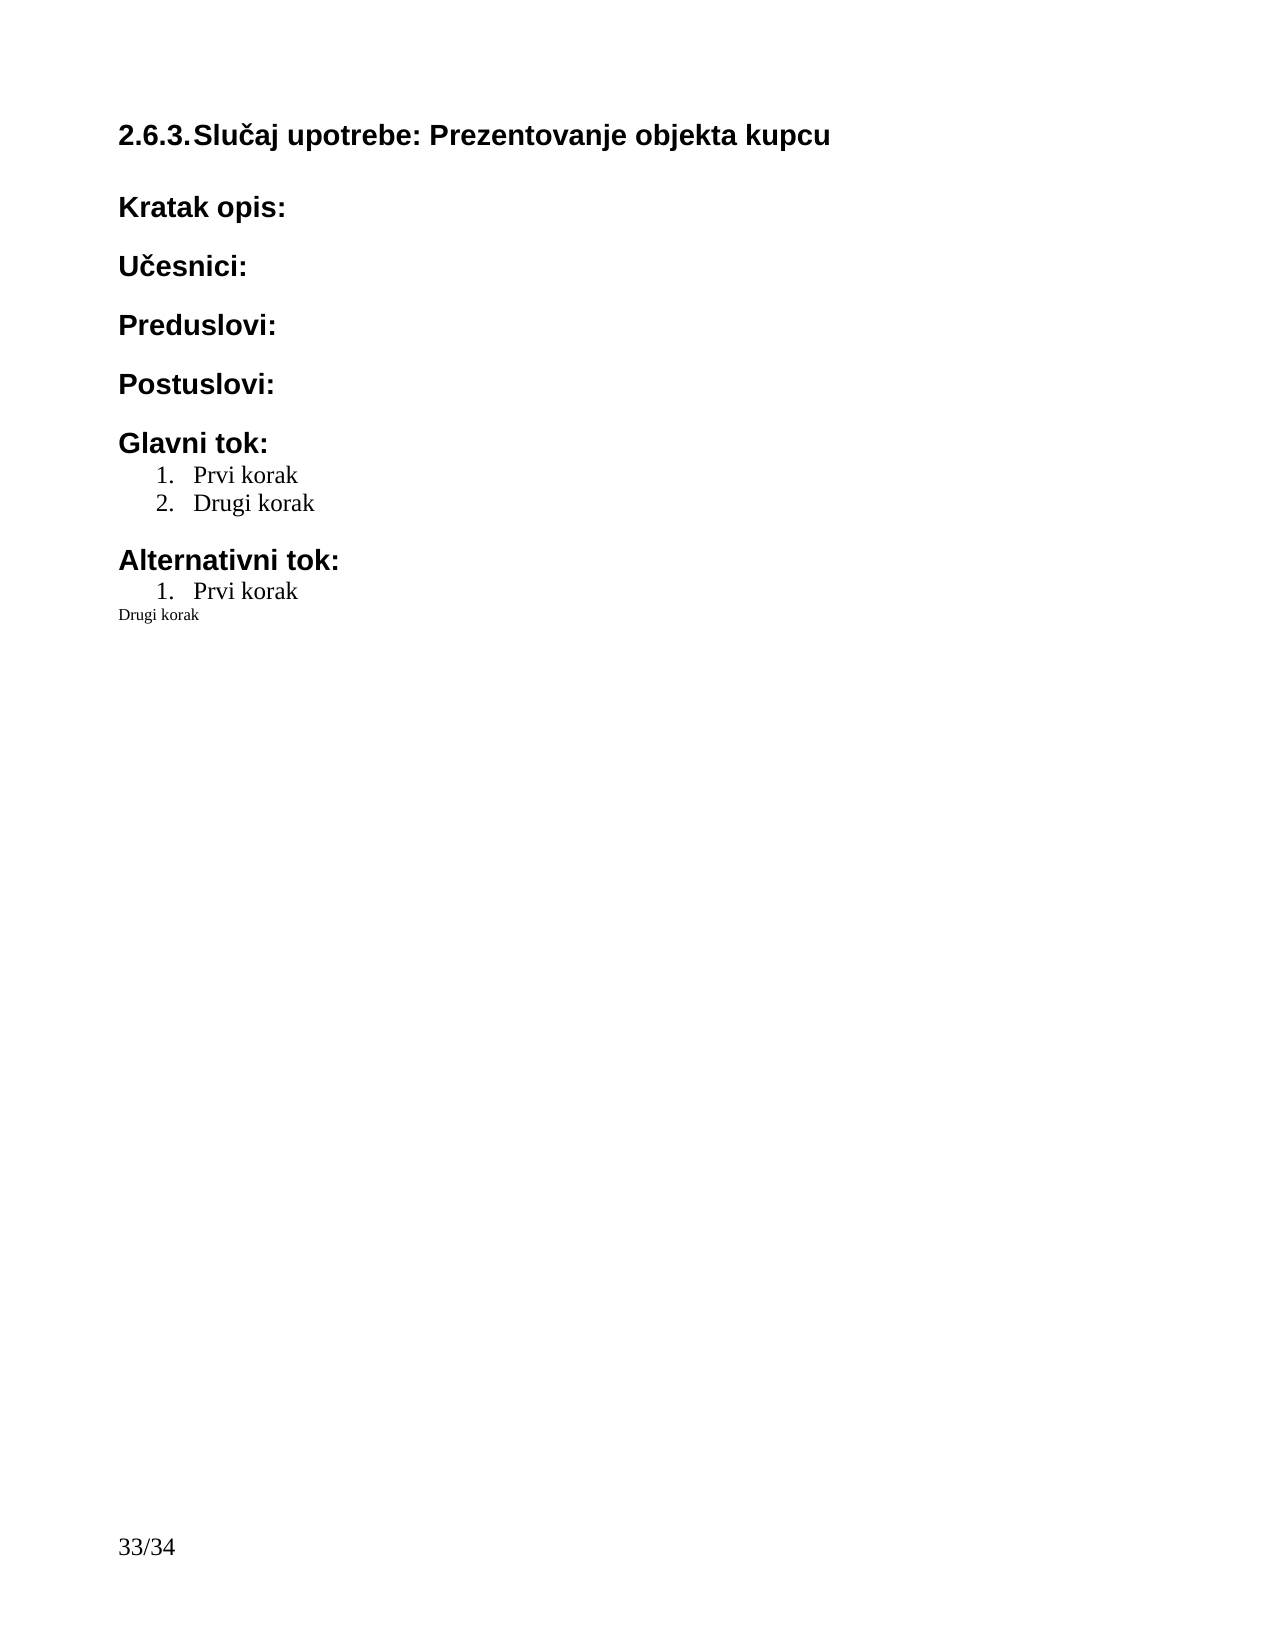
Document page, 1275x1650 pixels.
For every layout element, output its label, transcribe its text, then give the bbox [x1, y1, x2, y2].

list Drugi korak [156, 488, 1157, 517]
subtitle Učesnici: [118, 249, 1157, 282]
subtitle Slučaj upotrebe: Prezentovanje objekta kupcu [118, 118, 1157, 152]
subtitle Preduslovi: [118, 308, 1157, 342]
text Drugi korak [118, 605, 1157, 624]
subtitle Glavni tok: [118, 426, 1157, 460]
list Prvi korak [156, 460, 1157, 488]
subtitle Kratak opis: [118, 190, 1157, 223]
subtitle Postuslovi: [118, 367, 1157, 401]
list Prvi korak [156, 576, 1157, 605]
subtitle Alternativni tok: [118, 543, 1157, 576]
